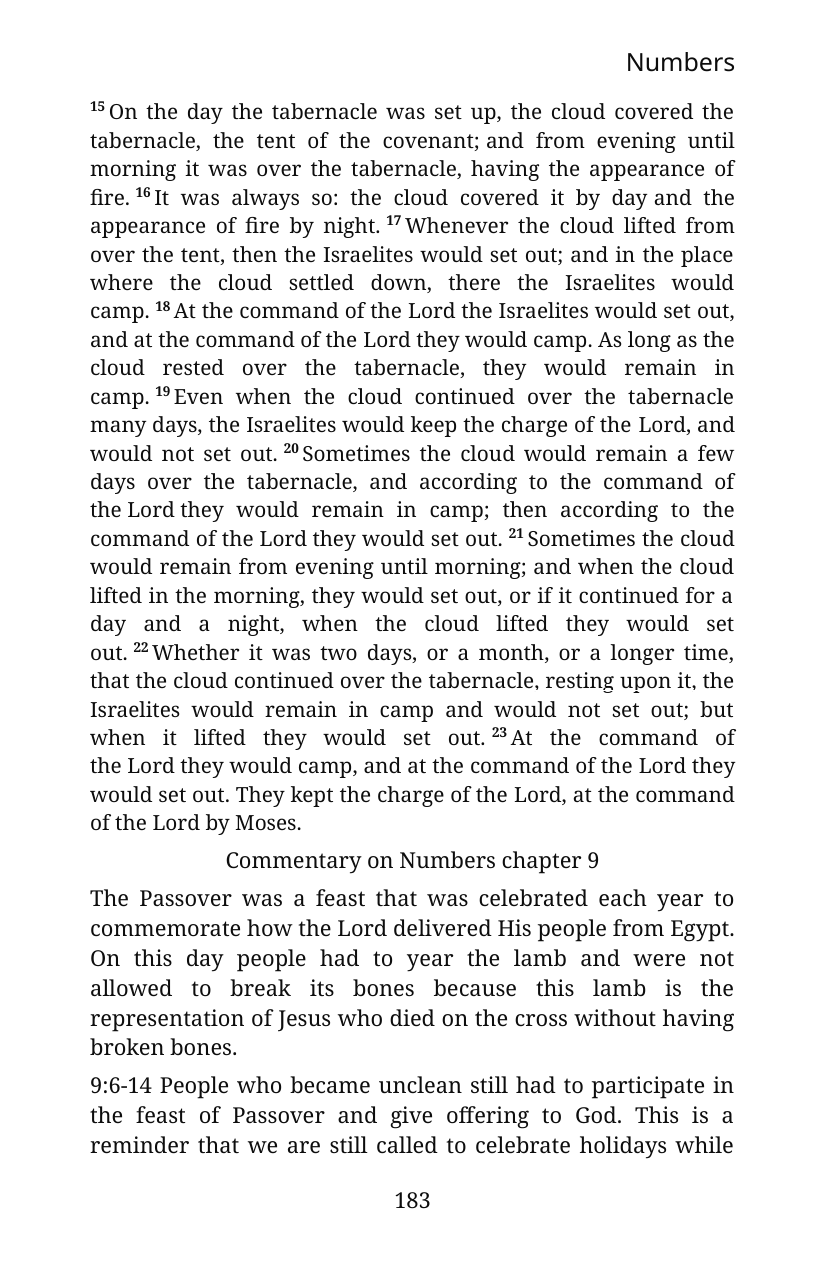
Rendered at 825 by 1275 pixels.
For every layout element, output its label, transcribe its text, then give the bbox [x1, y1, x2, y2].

text 9:6-14 People who became unclean still had to participate in the feast of Passover and give offering to God. This is a reminder that we are still called to celebrate holidays while [90, 1070, 735, 1160]
text Commentary on Numbers chapter 9 [90, 845, 735, 875]
text 15 On the day the tabernacle was set up, the cloud covered the tabernacle, the tent of the covenant; and from evening until morning it was over the tabernacle, having the appearance of fire. 16 It was always so: the cloud covered it by day and the appearance of fire by night. 17 Whenever the cloud lifted from over the tent, then the Israelites would set out; and in the place where the cloud settled down, there the Israelites would camp. 18 At the command of the Lord the Israelites would set out, and at the command of the Lord they would camp. As long as the cloud rested over the tabernacle, they would remain in camp. 19 Even when the cloud continued over the tabernacle many days, the Israelites would keep the charge of the Lord, and would not set out. 20 Sometimes the cloud would remain a few days over the tabernacle, and according to the command of the Lord they would remain in camp; then according to the command of the Lord they would set out. 21 Sometimes the cloud would remain from evening until morning; and when the cloud lifted in the morning, they would set out, or if it continued for a day and a night, when the cloud lifted they would set out. 22 Whether it was two days, or a month, or a longer time, that the cloud continued over the tabernacle, resting upon it, the Israelites would remain in camp and would not set out; but when it lifted they would set out. 23 At the command of the Lord they would camp, and at the command of the Lord they would set out. They kept the charge of the Lord, at the command of the Lord by Moses. [90, 97, 735, 837]
text The Passover was a feast that was celebrated each year to commemorate how the Lord delivered His people from Egypt. On this day people had to year the lamb and were not allowed to break its bones because this lamb is the representation of Jesus who died on the cross without having broken bones. [90, 883, 735, 1062]
